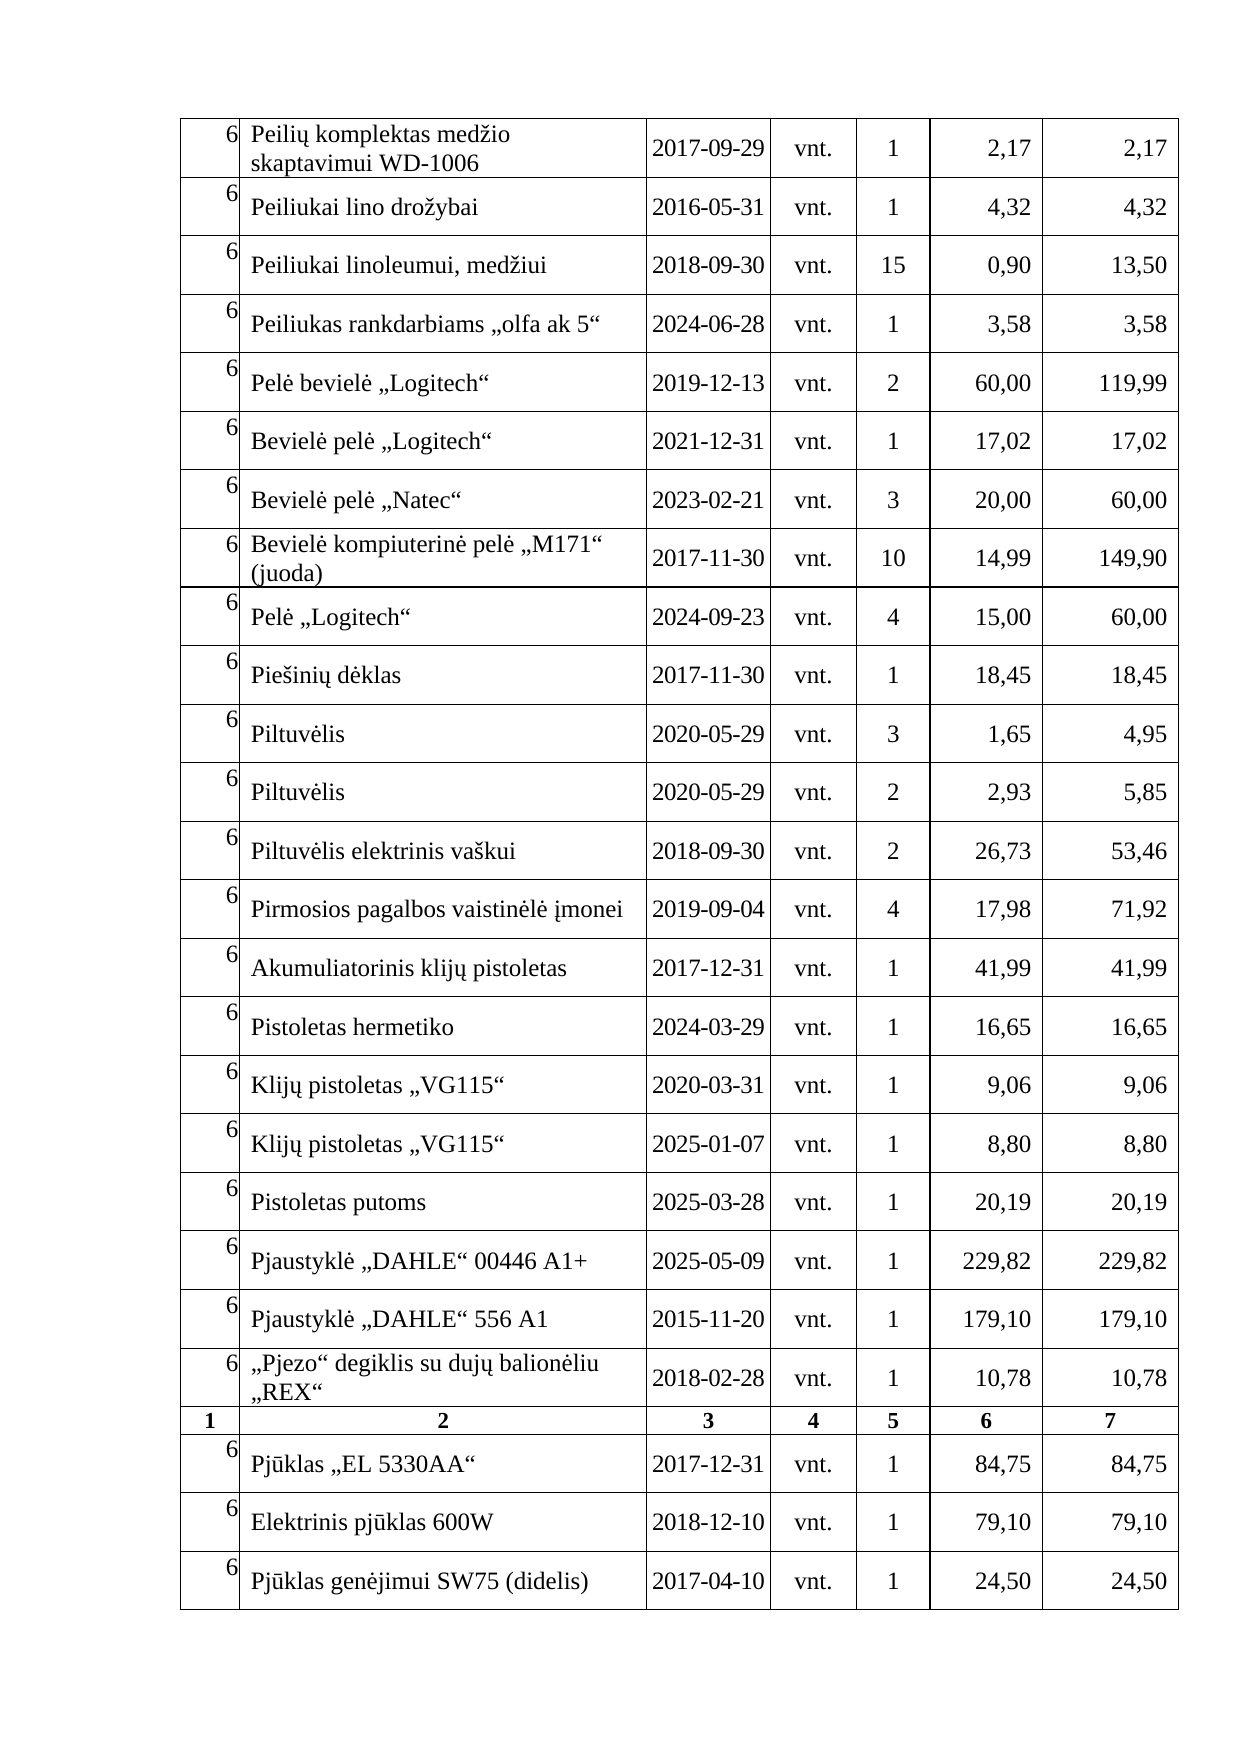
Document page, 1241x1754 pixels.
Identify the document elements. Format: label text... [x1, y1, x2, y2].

table_cell vnt. [771, 1349, 856, 1406]
table_cell Pjaustyklė „DAHLE“ 00446 A1+ [240, 1231, 646, 1289]
table_cell 119,99 [1043, 353, 1178, 411]
table_cell 17,02 [1043, 412, 1178, 469]
table_cell 651. [181, 1173, 239, 1230]
table_cell 18,45 [1043, 646, 1178, 703]
table_cell Pjūklas genėjimui SW75 (didelis) [240, 1552, 646, 1609]
table_cell Pjūklas „EL 5330AA“ [240, 1435, 646, 1492]
table_cell 17,02 [931, 412, 1042, 469]
table_cell Piešinių dėklas [240, 646, 646, 703]
table_cell 639. [181, 470, 239, 528]
table_cell 41,99 [1043, 939, 1178, 996]
table_cell 635. [181, 236, 239, 294]
table_cell 4 [771, 1407, 856, 1433]
table_cell 6 [931, 1407, 1042, 1433]
table_cell 10,78 [1043, 1349, 1178, 1406]
table_cell 14,99 [931, 529, 1042, 586]
table_cell 2019-12-13 [647, 353, 770, 411]
table_cell Pirmosios pagalbos vaistinėlė įmonei [240, 880, 646, 938]
table_cell 229,82 [931, 1231, 1042, 1289]
table_cell 0,90 [931, 236, 1042, 294]
table_cell 657. [181, 1552, 239, 1609]
table_cell 2023-02-21 [647, 470, 770, 528]
table_cell 3 [857, 705, 929, 762]
table_cell Piltuvėlis elektrinis vaškui [240, 822, 646, 879]
table_cell 1 [857, 1114, 929, 1172]
table_cell 634. [181, 178, 239, 235]
table_cell 179,10 [1043, 1290, 1178, 1347]
table_cell vnt. [771, 1114, 856, 1172]
table_cell 2015-11-20 [647, 1290, 770, 1347]
table_cell 13,50 [1043, 236, 1178, 294]
table_cell 2018-09-30 [647, 822, 770, 879]
table_cell 655. [181, 1435, 239, 1492]
table_cell 2025-01-07 [647, 1114, 770, 1172]
table_cell Bevielė kompiuterinė pelė „M171“ (juoda) [240, 529, 646, 586]
table_cell 179,10 [931, 1290, 1042, 1347]
table_cell 71,92 [1043, 880, 1178, 938]
table_cell vnt. [771, 997, 856, 1055]
table_cell 16,65 [931, 997, 1042, 1055]
table_cell 229,82 [1043, 1231, 1178, 1289]
table_cell 24,50 [931, 1552, 1042, 1609]
table_cell 18,45 [931, 646, 1042, 703]
table_cell vnt. [771, 412, 856, 469]
table_cell vnt. [771, 236, 856, 294]
table_cell 642. [181, 646, 239, 703]
table_cell 2024-03-29 [647, 997, 770, 1055]
table_cell 2017-09-29 [647, 119, 770, 177]
table_cell Bevielė pelė „Logitech“ [240, 412, 646, 469]
table_cell 15,00 [931, 588, 1042, 645]
table_cell Peiliukas rankdarbiams „olfa ak 5“ [240, 295, 646, 352]
table_cell Peiliukai linoleumui, medžiui [240, 236, 646, 294]
table_cell 7 [1043, 1407, 1178, 1433]
table_cell 1 [857, 178, 929, 235]
table_cell vnt. [771, 880, 856, 938]
table_cell vnt. [771, 1056, 856, 1113]
table_cell 3,58 [931, 295, 1042, 352]
table_cell 650. [181, 1114, 239, 1172]
table_cell 1 [857, 295, 929, 352]
table_cell 2017-11-30 [647, 646, 770, 703]
table_cell 2024-06-28 [647, 295, 770, 352]
table_cell 4 [857, 880, 929, 938]
table_cell vnt. [771, 1173, 856, 1230]
table_cell 2025-05-09 [647, 1231, 770, 1289]
table_cell Piltuvėlis [240, 705, 646, 762]
table_cell 10,78 [931, 1349, 1042, 1406]
table_cell 10 [857, 529, 929, 586]
table_cell 1 [857, 1173, 929, 1230]
table_cell vnt. [771, 763, 856, 821]
table_cell 20,19 [931, 1173, 1042, 1230]
table_cell 2025-03-28 [647, 1173, 770, 1230]
table_cell vnt. [771, 1493, 856, 1551]
table_cell 9,06 [1043, 1056, 1178, 1113]
table_cell vnt. [771, 353, 856, 411]
table_cell 643. [181, 705, 239, 762]
table_cell 640. [181, 529, 239, 586]
table_cell 1 [857, 1552, 929, 1609]
table_cell vnt. [771, 646, 856, 703]
table_cell 2 [857, 353, 929, 411]
table_cell 20,19 [1043, 1173, 1178, 1230]
table_cell Klijų pistoletas „VG115“ [240, 1056, 646, 1113]
table_cell 16,65 [1043, 997, 1178, 1055]
table_cell 149,90 [1043, 529, 1178, 586]
table_cell 20,00 [931, 470, 1042, 528]
table_cell vnt. [771, 705, 856, 762]
table_cell 2018-09-30 [647, 236, 770, 294]
table_cell 653. [181, 1290, 239, 1347]
table_cell 60,00 [1043, 588, 1178, 645]
table_cell 60,00 [931, 353, 1042, 411]
table_cell 4,95 [1043, 705, 1178, 762]
table_cell 2019-09-04 [647, 880, 770, 938]
table_cell 3 [647, 1407, 770, 1433]
table_cell 646. [181, 880, 239, 938]
table_cell 1 [857, 412, 929, 469]
table_cell 60,00 [1043, 470, 1178, 528]
table_cell 647. [181, 939, 239, 996]
table_cell 1 [857, 119, 929, 177]
table_cell 3,58 [1043, 295, 1178, 352]
table_cell 9,06 [931, 1056, 1042, 1113]
table_cell 79,10 [931, 1493, 1042, 1551]
table_cell 2017-12-31 [647, 939, 770, 996]
table_cell 2018-02-28 [647, 1349, 770, 1406]
table_cell 2017-04-10 [647, 1552, 770, 1609]
table_cell 41,99 [931, 939, 1042, 996]
table_cell vnt. [771, 119, 856, 177]
table_cell 4 [857, 588, 929, 645]
table_cell 1 [857, 997, 929, 1055]
table_cell vnt. [771, 1290, 856, 1347]
table_cell 2024-09-23 [647, 588, 770, 645]
table_cell 84,75 [1043, 1435, 1178, 1492]
table_cell vnt. [771, 1231, 856, 1289]
table_cell Pelė „Logitech“ [240, 588, 646, 645]
table_cell Elektrinis pjūklas 600W [240, 1493, 646, 1551]
table_cell Pelė bevielė „Logitech“ [240, 353, 646, 411]
table_cell vnt. [771, 1552, 856, 1609]
table_cell 656. [181, 1493, 239, 1551]
table_cell 2021-12-31 [647, 412, 770, 469]
table_cell 17,98 [931, 880, 1042, 938]
table_cell Akumuliatorinis klijų pistoletas [240, 939, 646, 996]
table_cell 2,17 [1043, 119, 1178, 177]
table_cell 2,93 [931, 763, 1042, 821]
table_cell 1 [857, 1493, 929, 1551]
table_cell Pjaustyklė „DAHLE“ 556 A1 [240, 1290, 646, 1347]
table_cell 2018-12-10 [647, 1493, 770, 1551]
table_cell 15 [857, 236, 929, 294]
table_cell 1 [857, 1435, 929, 1492]
table_cell vnt. [771, 939, 856, 996]
table_cell 2 [857, 763, 929, 821]
table_cell 2020-05-29 [647, 763, 770, 821]
table_cell Peiliukai lino drožybai [240, 178, 646, 235]
table_cell vnt. [771, 529, 856, 586]
table_cell 26,73 [931, 822, 1042, 879]
table_cell 641. [181, 588, 239, 645]
table_cell 53,46 [1043, 822, 1178, 879]
table_cell 648. [181, 997, 239, 1055]
table_cell vnt. [771, 295, 856, 352]
table_cell vnt. [771, 588, 856, 645]
table_cell 636. [181, 295, 239, 352]
table_cell Bevielė pelė „Natec“ [240, 470, 646, 528]
table_cell 5,85 [1043, 763, 1178, 821]
table_cell 1 [857, 1056, 929, 1113]
table_cell Pistoletas putoms [240, 1173, 646, 1230]
table_cell vnt. [771, 178, 856, 235]
table_cell 1,65 [931, 705, 1042, 762]
table_cell Klijų pistoletas „VG115“ [240, 1114, 646, 1172]
table_cell Peilių komplektas medžio skaptavimui WD-1006 [240, 119, 646, 177]
table_cell 2 [240, 1407, 646, 1433]
table_cell 2020-05-29 [647, 705, 770, 762]
table_cell 649. [181, 1056, 239, 1113]
table_cell 84,75 [931, 1435, 1042, 1492]
table_cell 637. [181, 353, 239, 411]
table_cell 4,32 [1043, 178, 1178, 235]
table_cell 8,80 [931, 1114, 1042, 1172]
table_cell 2017-11-30 [647, 529, 770, 586]
table_cell Piltuvėlis [240, 763, 646, 821]
table_cell 2,17 [931, 119, 1042, 177]
table_cell 654. [181, 1349, 239, 1406]
table_cell 2 [857, 822, 929, 879]
table_cell 652. [181, 1231, 239, 1289]
table_cell 79,10 [1043, 1493, 1178, 1551]
table_cell 8,80 [1043, 1114, 1178, 1172]
table_cell 644. [181, 763, 239, 821]
table_cell 633. [181, 119, 239, 177]
table_cell 1 [857, 646, 929, 703]
table_cell 1 [857, 1290, 929, 1347]
table_cell „Pjezo“ degiklis su dujų balionėliu „REX“ [240, 1349, 646, 1406]
table_cell 24,50 [1043, 1552, 1178, 1609]
table_cell 645. [181, 822, 239, 879]
table_cell 2016-05-31 [647, 178, 770, 235]
table_cell vnt. [771, 470, 856, 528]
table_cell 638. [181, 412, 239, 469]
table_cell 3 [857, 470, 929, 528]
table_cell vnt. [771, 822, 856, 879]
table_cell 2020-03-31 [647, 1056, 770, 1113]
table_cell 1 [857, 1349, 929, 1406]
table_cell 4,32 [931, 178, 1042, 235]
table_cell 1 [857, 1231, 929, 1289]
table_cell Pistoletas hermetiko [240, 997, 646, 1055]
table_cell 2017-12-31 [647, 1435, 770, 1492]
table_cell 1 [857, 939, 929, 996]
table_cell vnt. [771, 1435, 856, 1492]
table_cell 1 [181, 1407, 239, 1433]
table_cell 5 [857, 1407, 929, 1433]
